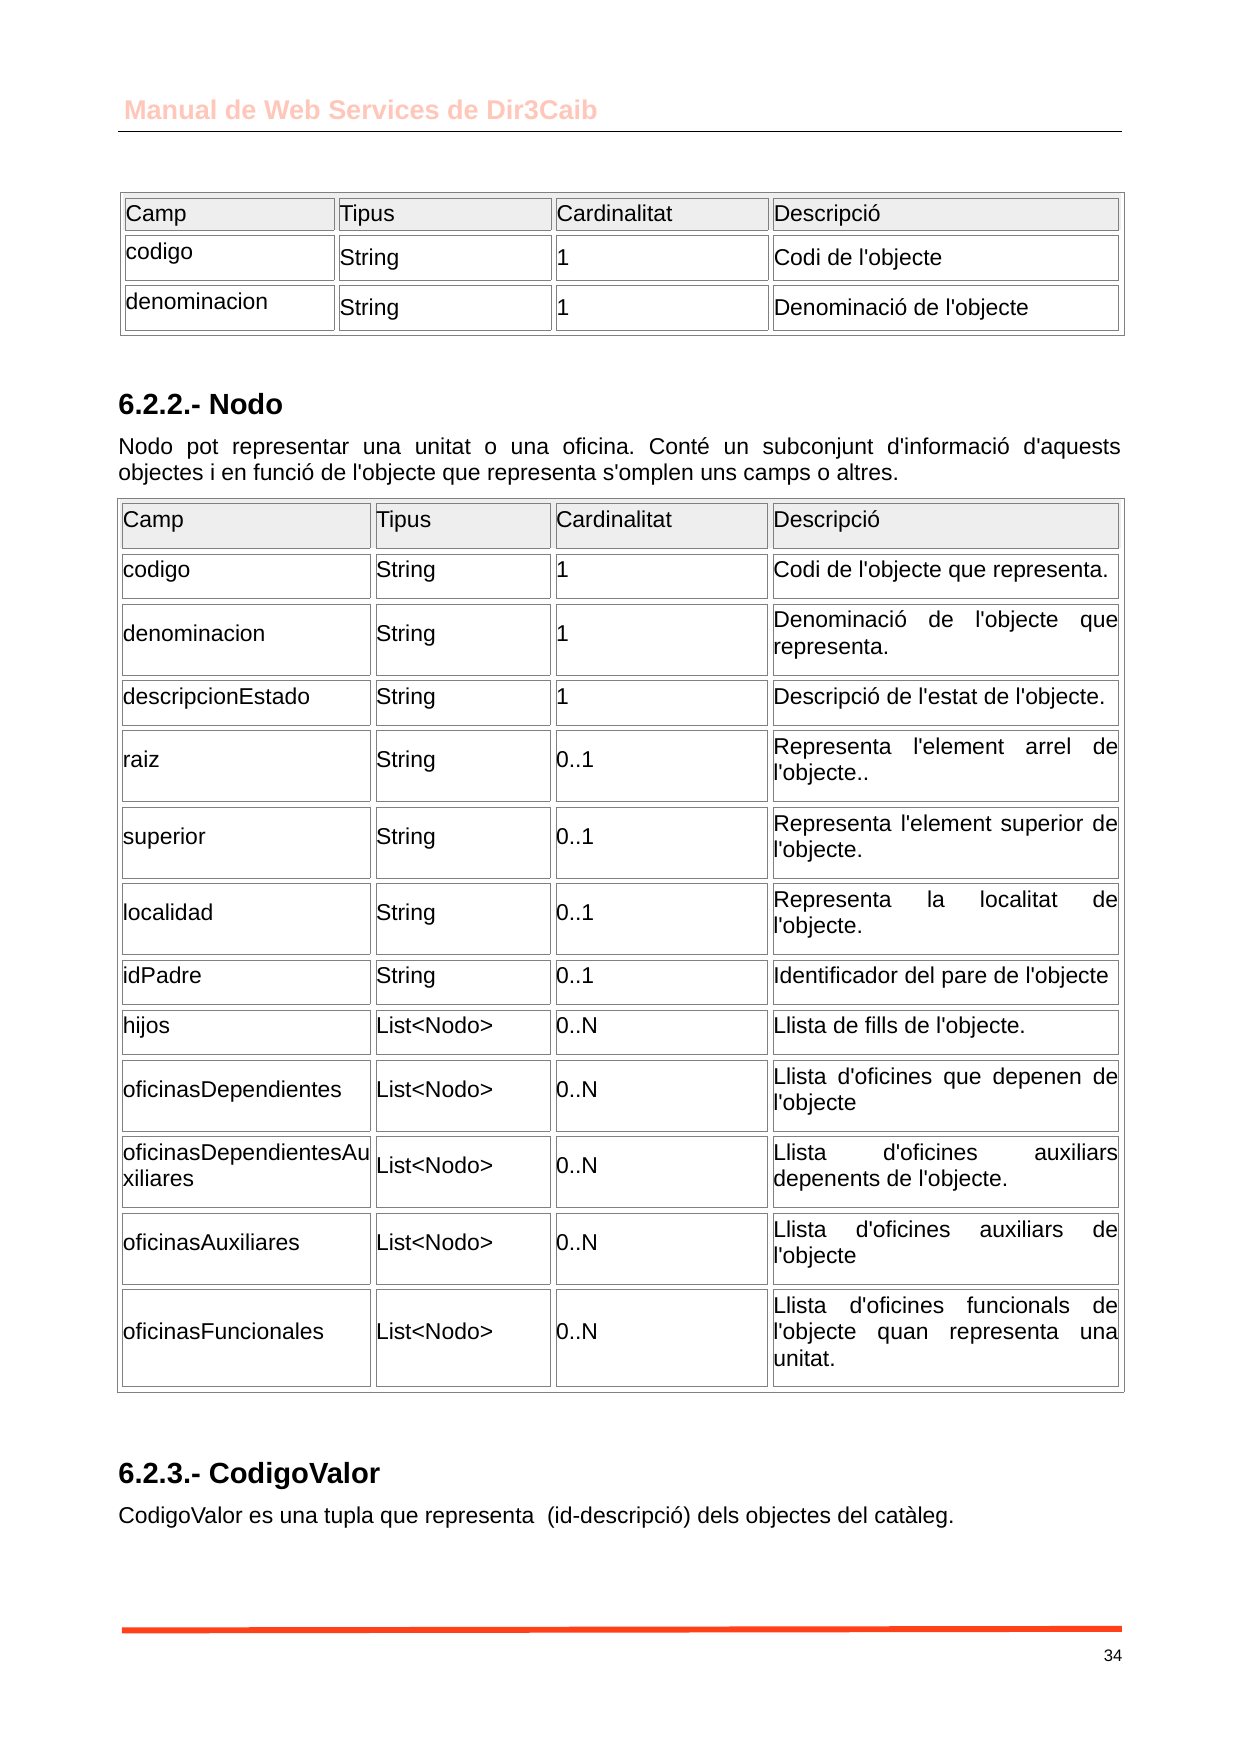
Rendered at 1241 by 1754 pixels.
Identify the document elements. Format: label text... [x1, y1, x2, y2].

table_cell 1 [554, 280, 771, 330]
table_header Descripció [770, 499, 1121, 548]
table_cell Descripció de l'estat de l'objecte. [770, 675, 1121, 725]
table_cell oficinasDependientes [120, 1054, 373, 1131]
table_header Tipus [373, 499, 553, 548]
table_header Camp [120, 499, 373, 548]
table_cell List<Nodo> [373, 1284, 553, 1386]
table_cell Identificador del pare de l'objecte [770, 954, 1121, 1004]
table_cell oficinasFuncionales [120, 1284, 373, 1386]
table_cell codigo [123, 230, 336, 280]
table_cell 0..N [553, 1207, 770, 1284]
table_cell Llista d'oficines que depenen de l'objecte [770, 1054, 1121, 1131]
table_cell 0..1 [553, 878, 770, 954]
table_cell denominacion [120, 598, 373, 674]
table_cell Representa l'element superior de l'objecte. [770, 801, 1121, 878]
table_cell Llista d'oficines auxiliars depenents de l'objecte. [770, 1131, 1121, 1207]
table_cell localidad [120, 878, 373, 954]
table_cell 0..N [553, 1131, 770, 1207]
table_cell String [373, 548, 553, 598]
table_cell hijos [120, 1004, 373, 1054]
table_cell oficinasAuxiliares [120, 1207, 373, 1284]
table_cell String [373, 801, 553, 878]
table_cell Representa l'element arrel de l'objecte.. [770, 725, 1121, 801]
table_cell Codi de l'objecte [771, 230, 1121, 280]
table_cell Denominació de l'objecte [771, 280, 1121, 330]
table_cell 0..1 [553, 725, 770, 801]
table_cell 0..1 [553, 801, 770, 878]
table_cell Llista d'oficines funcionals de l'objecte quan representa una unitat. [770, 1284, 1121, 1386]
table_cell List<Nodo> [373, 1207, 553, 1284]
table_cell oficinasDependientesAuxiliares [120, 1131, 373, 1207]
table_cell 1 [554, 230, 771, 280]
table_cell idPadre [120, 954, 373, 1004]
table_cell Llista d'oficines auxiliars de l'objecte [770, 1207, 1121, 1284]
table_cell 1 [553, 675, 770, 725]
table_cell 0..N [553, 1054, 770, 1131]
table_cell superior [120, 801, 373, 878]
table_header Cardinalitat [554, 193, 771, 230]
table_cell List<Nodo> [373, 1131, 553, 1207]
table_cell List<Nodo> [373, 1054, 553, 1131]
table_cell descripcionEstado [120, 675, 373, 725]
table_cell Denominació de l'objecte que representa. [770, 598, 1121, 674]
table_cell String [373, 675, 553, 725]
table_header Camp [123, 193, 336, 230]
table_cell codigo [120, 548, 373, 598]
table_cell List<Nodo> [373, 1004, 553, 1054]
table_cell String [373, 725, 553, 801]
table_cell 1 [553, 598, 770, 674]
table_cell String [336, 280, 553, 330]
table_cell String [373, 598, 553, 674]
table_cell Codi de l'objecte que representa. [770, 548, 1121, 598]
table_cell String [336, 230, 553, 280]
table_cell 0..N [553, 1004, 770, 1054]
table_cell 0..N [553, 1284, 770, 1386]
table_header Cardinalitat [553, 499, 770, 548]
table_cell 1 [553, 548, 770, 598]
table_header Tipus [336, 193, 553, 230]
table_cell 0..1 [553, 954, 770, 1004]
table_cell denominacion [123, 280, 336, 330]
text Nodo pot representar una unitat o una oficina. Conté un subconjunt d'informació d'aquests objectes i en funció de l'objecte que representa s'omplen uns camps o altres. [118, 433, 1122, 485]
table_cell String [373, 878, 553, 954]
table_cell Representa la localitat de l'objecte. [770, 878, 1121, 954]
table_cell Llista de fills de l'objecte. [770, 1004, 1121, 1054]
table_header Descripció [771, 193, 1121, 230]
table_cell raiz [120, 725, 373, 801]
text CodigoValor es una tupla que representa (id-descripció) dels objectes del catàleg. [118, 1502, 1122, 1528]
subtitle CodigoValor [118, 1456, 1122, 1489]
subtitle Nodo [118, 387, 1122, 420]
table_cell String [373, 954, 553, 1004]
